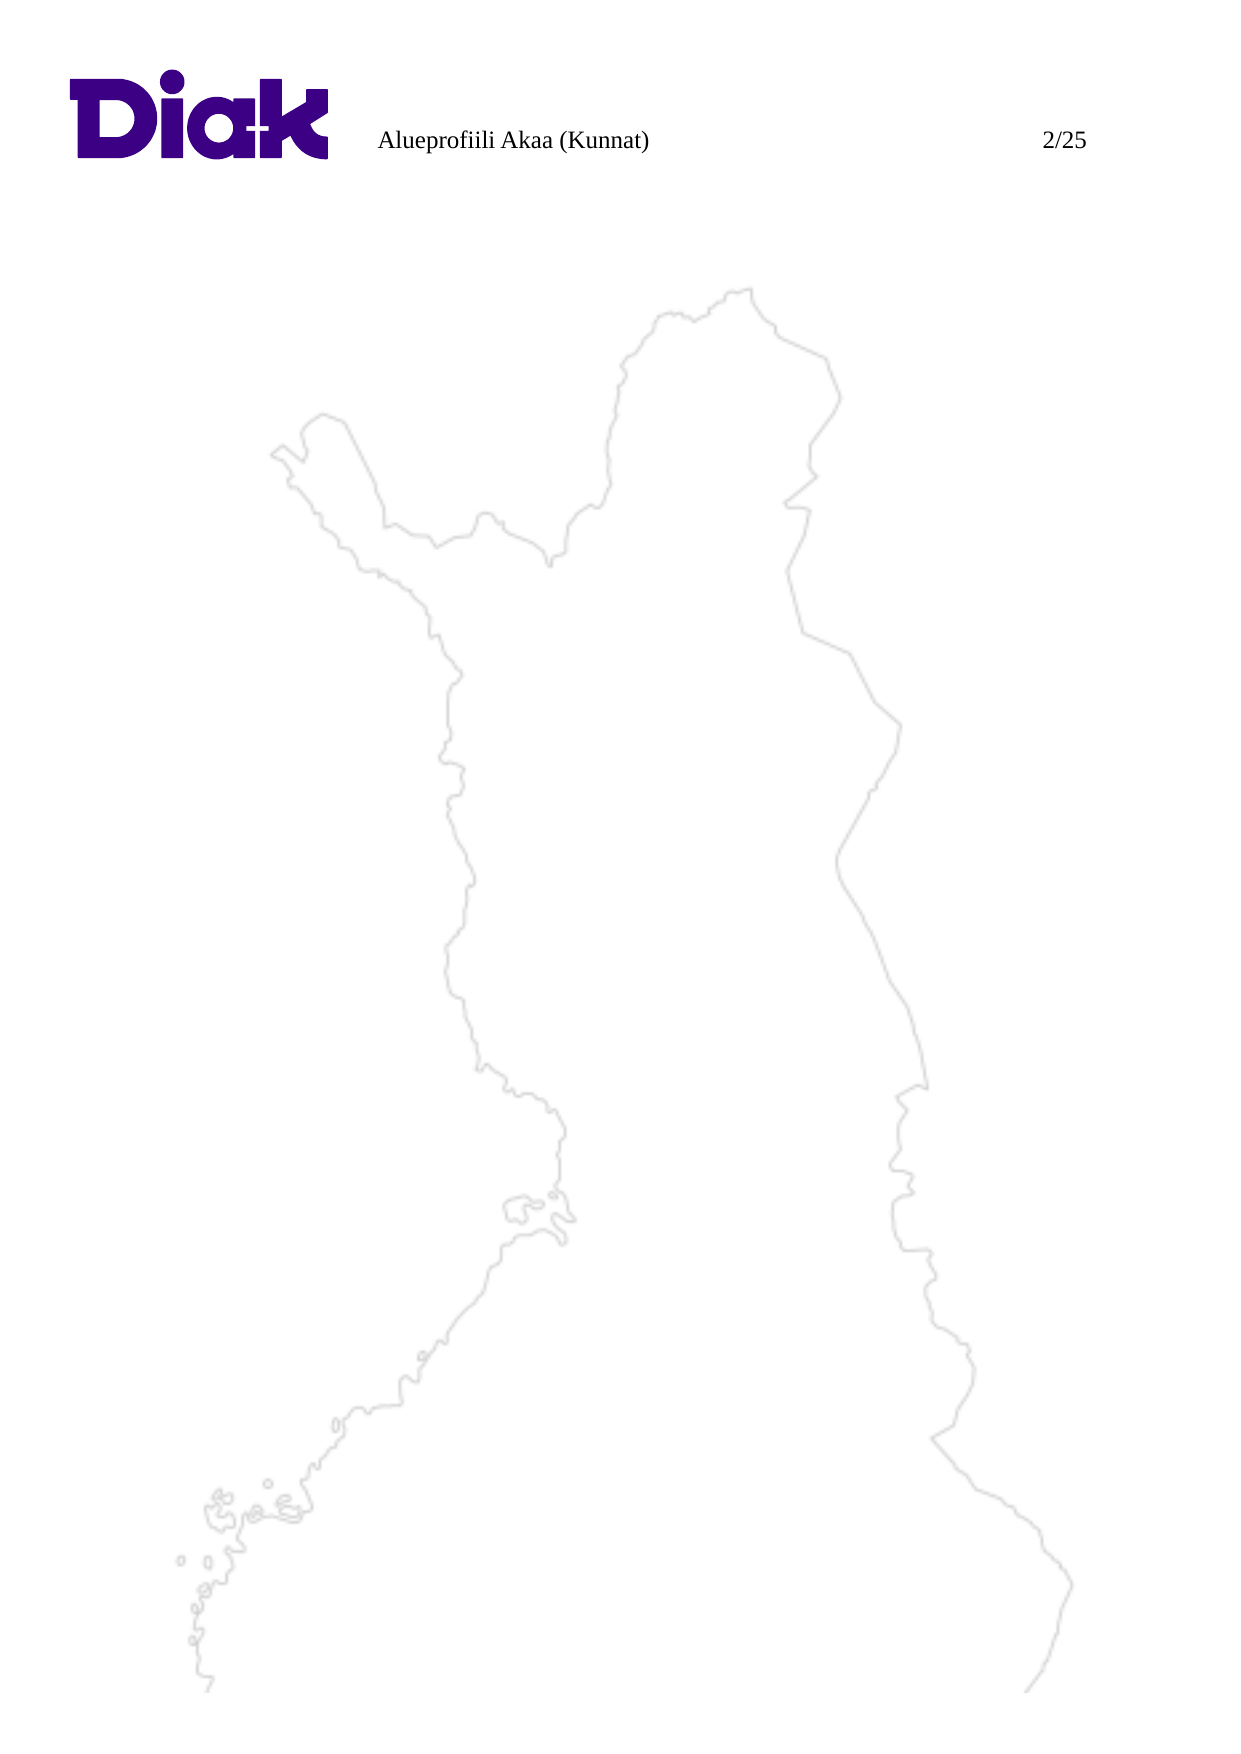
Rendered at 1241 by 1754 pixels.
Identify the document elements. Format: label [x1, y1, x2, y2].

picture [61, 196, 1179, 1693]
